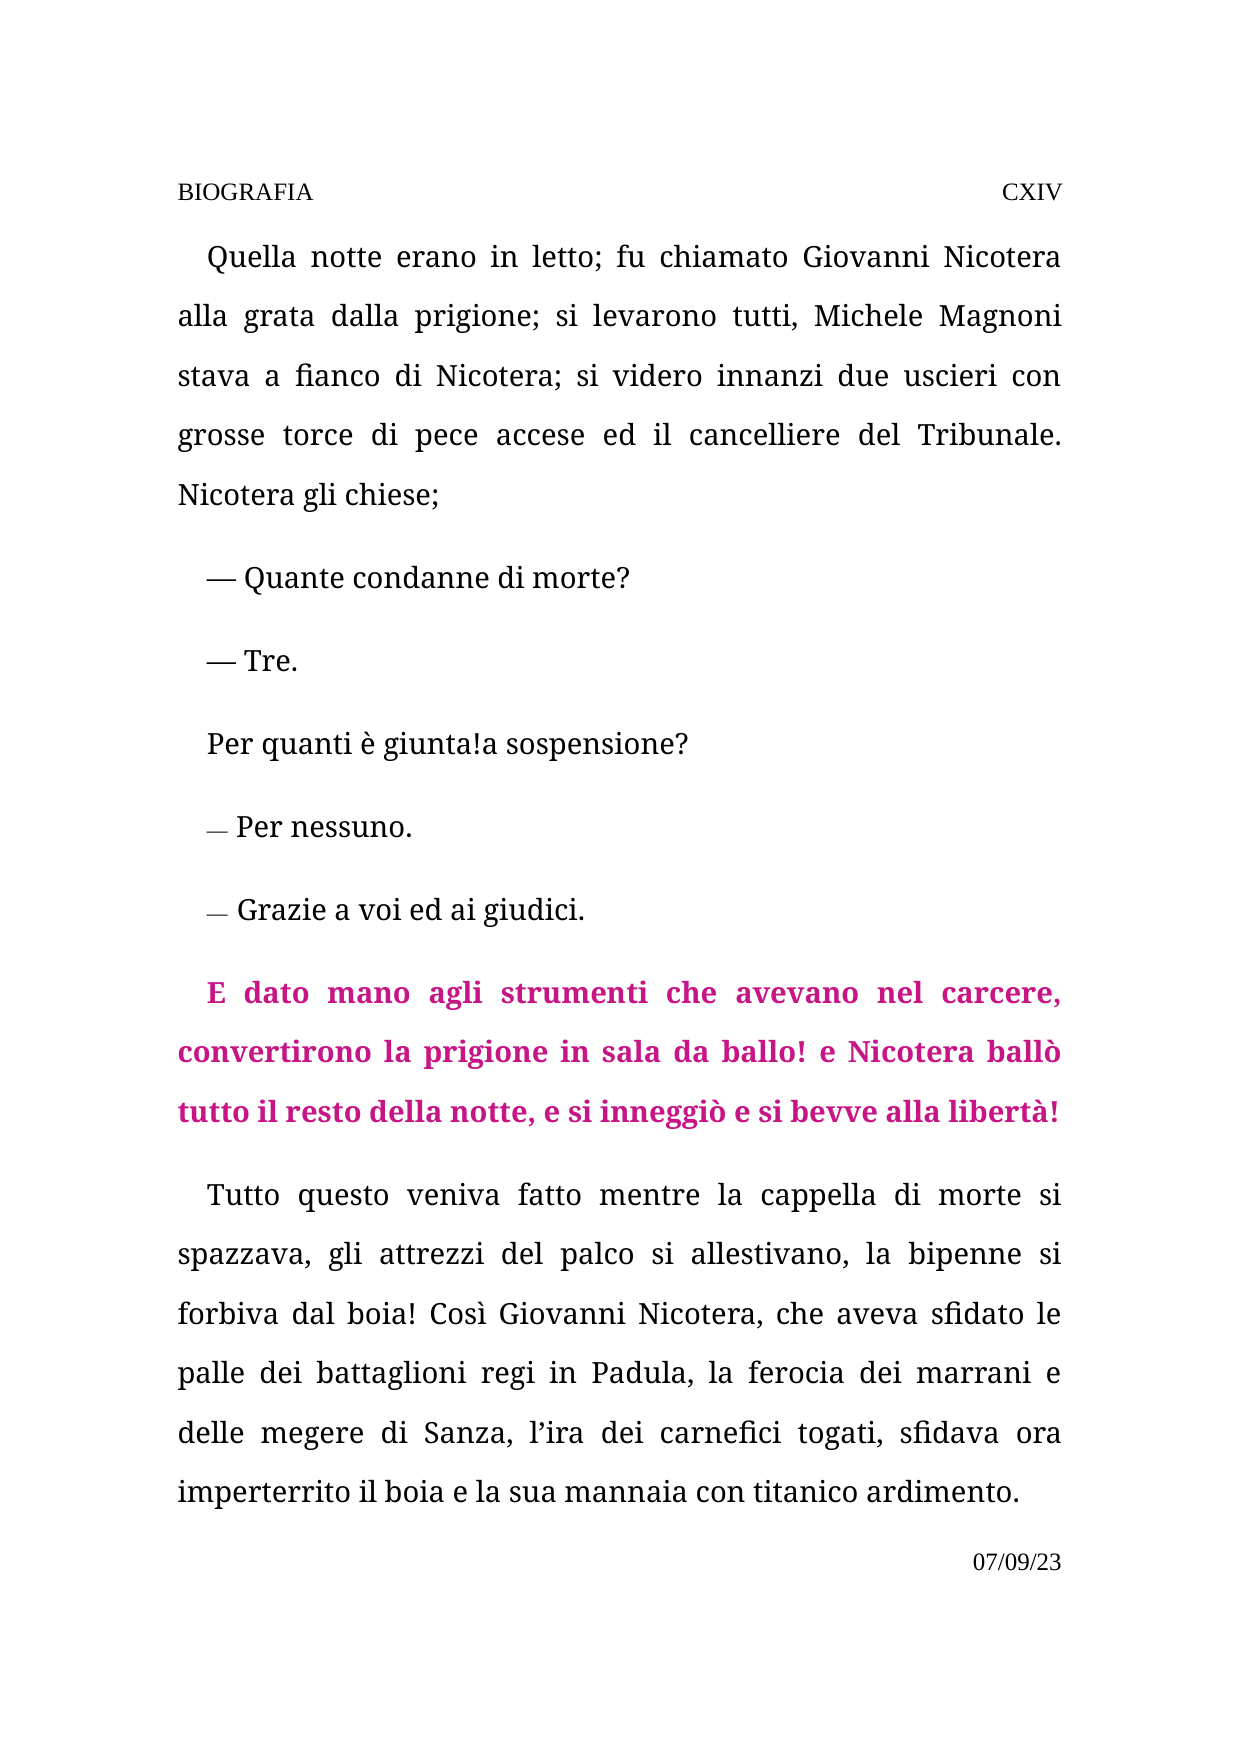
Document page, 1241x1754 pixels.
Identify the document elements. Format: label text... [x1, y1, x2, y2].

list Grazie a voi ed ai giudici. [177, 889, 1063, 929]
list Per nessuno. [177, 806, 1063, 846]
text E dato mano agli strumenti che avevano nel carcere, convertirono la prigione in sala da ballo! e Nicotera ballò tutto il resto della notte, e si inneggiò e si bevve alla libertà! [177, 972, 1063, 1131]
text — Tre. [177, 640, 1063, 680]
text — Quante condanne di morte? [177, 557, 1063, 597]
text Per quanti è giunta!a sospensione? [177, 723, 1063, 763]
text Tutto questo veniva fatto mentre la cappella di morte si spazzava, gli attrezzi del palco si allestivano, la bipenne si forbiva dal boia! Così Giovanni Nicotera, che aveva sfidato le palle dei battaglioni regi in Padula, la ferocia dei marrani e delle megere di Sanza, l’ira dei carnefici togati, sfidava ora imperterrito il boia e la sua mannaia con titanico ardimento. [177, 1174, 1063, 1511]
text Quella notte erano in letto; fu chiamato Giovanni Nicotera alla grata dalla prigione; si levarono tutti, Michele Magnoni stava a fianco di Nicotera; si videro innanzi due uscieri con grosse torce di pece accese ed il cancelliere del Tribunale. Nicotera gli chiese; [177, 236, 1063, 514]
